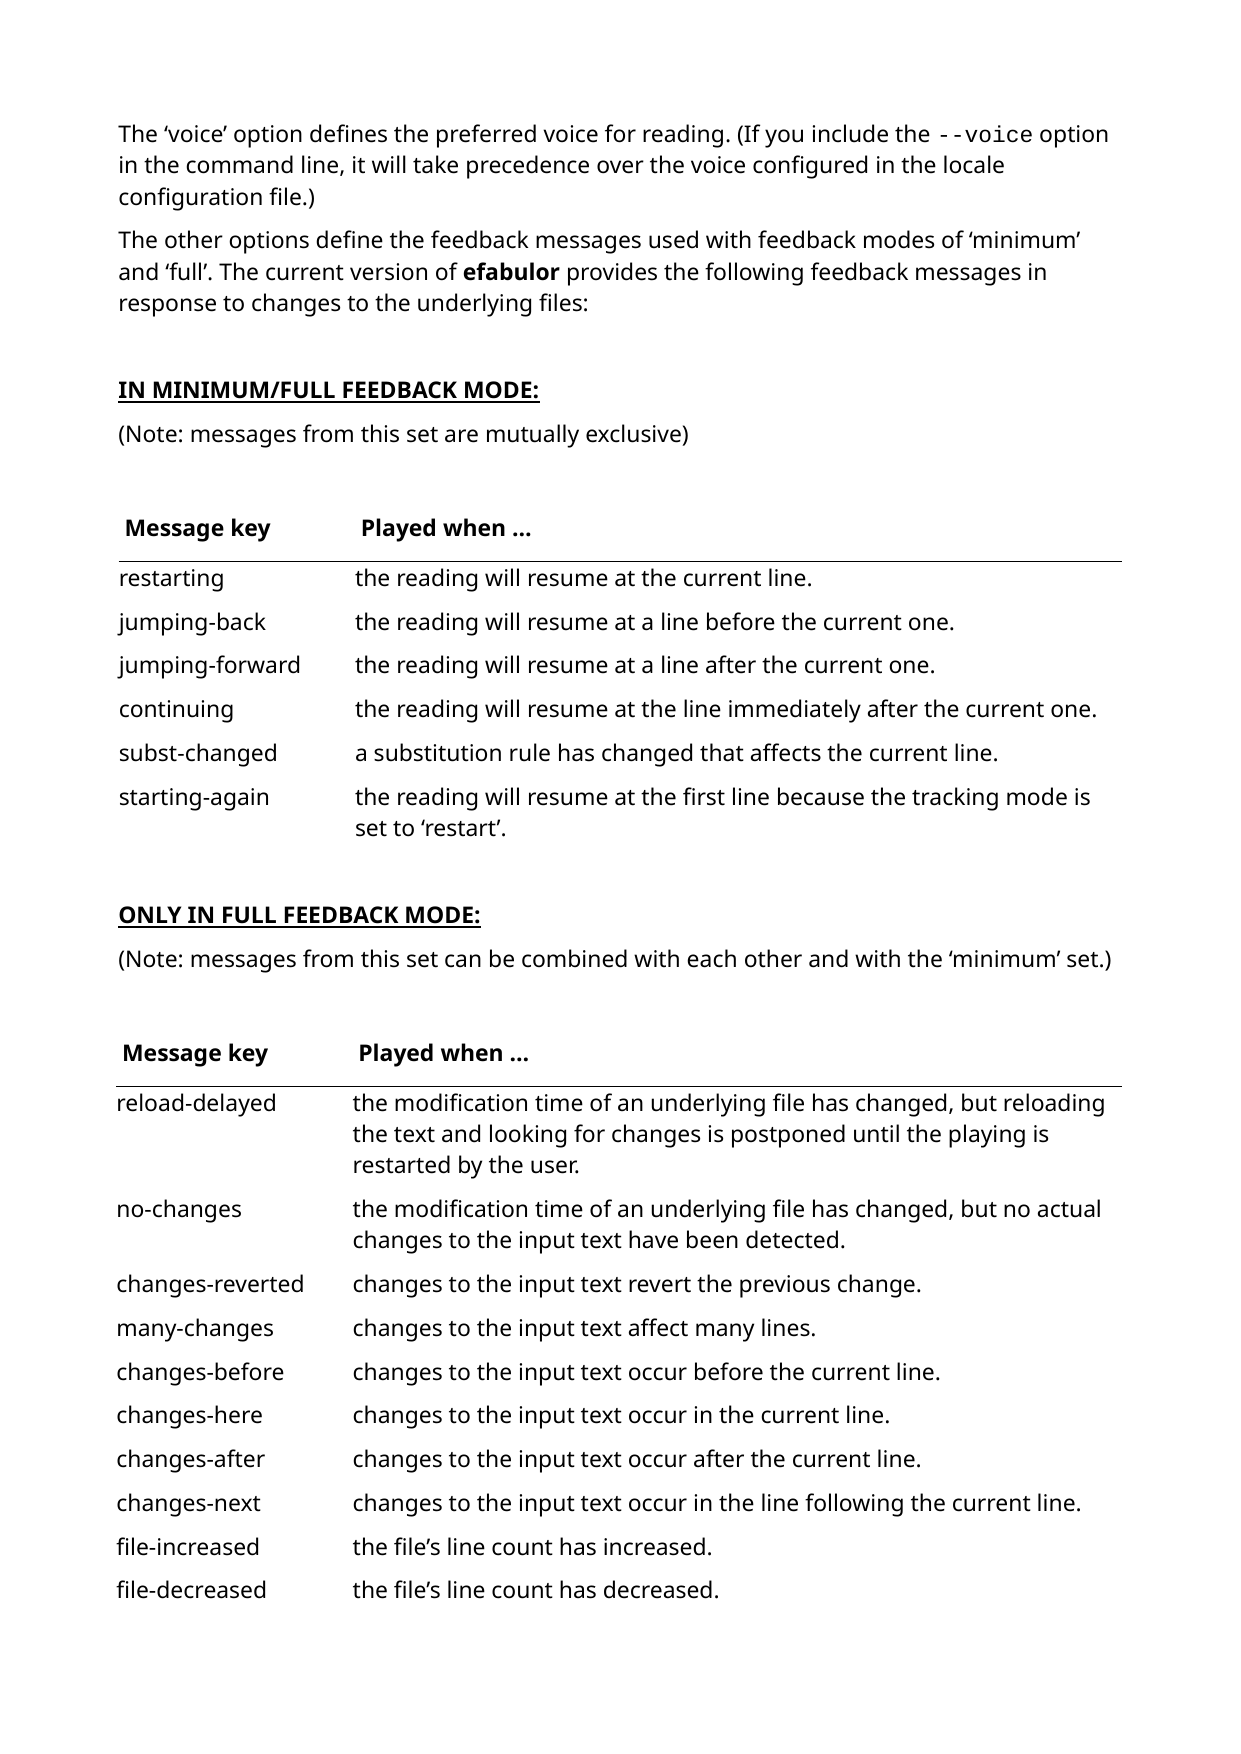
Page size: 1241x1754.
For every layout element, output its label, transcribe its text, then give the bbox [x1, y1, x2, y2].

text The other options define the feedback messages used with feedback modes of ‘minimum’ and ‘full’. The current version of efabulor provides the following feedback messages in response to changes to the underlying files: [118, 224, 1122, 318]
text IN MINIMUM/FULL FEEDBACK MODE: [118, 374, 1122, 406]
text The ‘voice’ option defines the preferred voice for reading. (If you include the ‑‑voice option in the command line, it will take precedence over the voice configured in the locale configuration file.) [118, 118, 1122, 212]
table_cell subst‑changed [119, 737, 355, 781]
table_cell starting‑again [119, 781, 355, 856]
table_cell the reading will resume at the first line because the tracking mode is set to ‘restart’. [355, 781, 1122, 856]
table_cell changes‑next [116, 1487, 352, 1531]
table_cell the reading will resume at the line immediately after the current one. [355, 693, 1122, 737]
table_header Message key [116, 1031, 352, 1086]
table_cell file‑decreased [116, 1575, 352, 1618]
table_cell changes to the input text revert the previous change. [353, 1268, 1122, 1312]
table_cell file‑increased [116, 1531, 352, 1574]
table_cell jumping‑forward [119, 650, 355, 693]
table_cell jumping‑back [119, 606, 355, 649]
table_cell restarting [119, 562, 355, 606]
table_cell changes to the input text occur in the current line. [353, 1400, 1122, 1443]
table_header Played when … [353, 1031, 1122, 1086]
text (Note: messages from this set are mutually exclusive) [118, 418, 1122, 449]
table_cell reload‑delayed [116, 1087, 352, 1193]
table_cell changes‑here [116, 1400, 352, 1443]
table_cell the file’s line count has increased. [353, 1531, 1122, 1574]
table_cell the modification time of an underlying file has changed, but reloading the text and looking for changes is postponed until the playing is restarted by the user. [353, 1087, 1122, 1193]
table_cell the reading will resume at a line before the current one. [355, 606, 1122, 649]
table_cell continuing [119, 693, 355, 737]
text ONLY IN FULL FEEDBACK MODE: [118, 899, 1122, 931]
table_cell changes to the input text affect many lines. [353, 1312, 1122, 1356]
table_cell changes to the input text occur in the line following the current line. [353, 1487, 1122, 1531]
table_cell a substitution rule has changed that affects the current line. [355, 737, 1122, 781]
table_cell changes to the input text occur before the current line. [353, 1356, 1122, 1399]
table_cell changes‑before [116, 1356, 352, 1399]
table_cell the reading will resume at a line after the current one. [355, 650, 1122, 693]
table_cell changes‑after [116, 1443, 352, 1487]
table_cell no‑changes [116, 1193, 352, 1268]
table_cell the reading will resume at the current line. [355, 562, 1122, 606]
table_cell the modification time of an underlying file has changed, but no actual changes to the input text have been detected. [353, 1193, 1122, 1268]
table_cell changes‑reverted [116, 1268, 352, 1312]
table_cell changes to the input text occur after the current line. [353, 1443, 1122, 1487]
table_header Message key [119, 506, 355, 561]
table_cell many‑changes [116, 1312, 352, 1356]
text (Note: messages from this set can be combined with each other and with the ‘minimum’ set.) [118, 943, 1122, 974]
table_cell the file’s line count has decreased. [353, 1575, 1122, 1618]
table_header Played when … [355, 506, 1122, 561]
